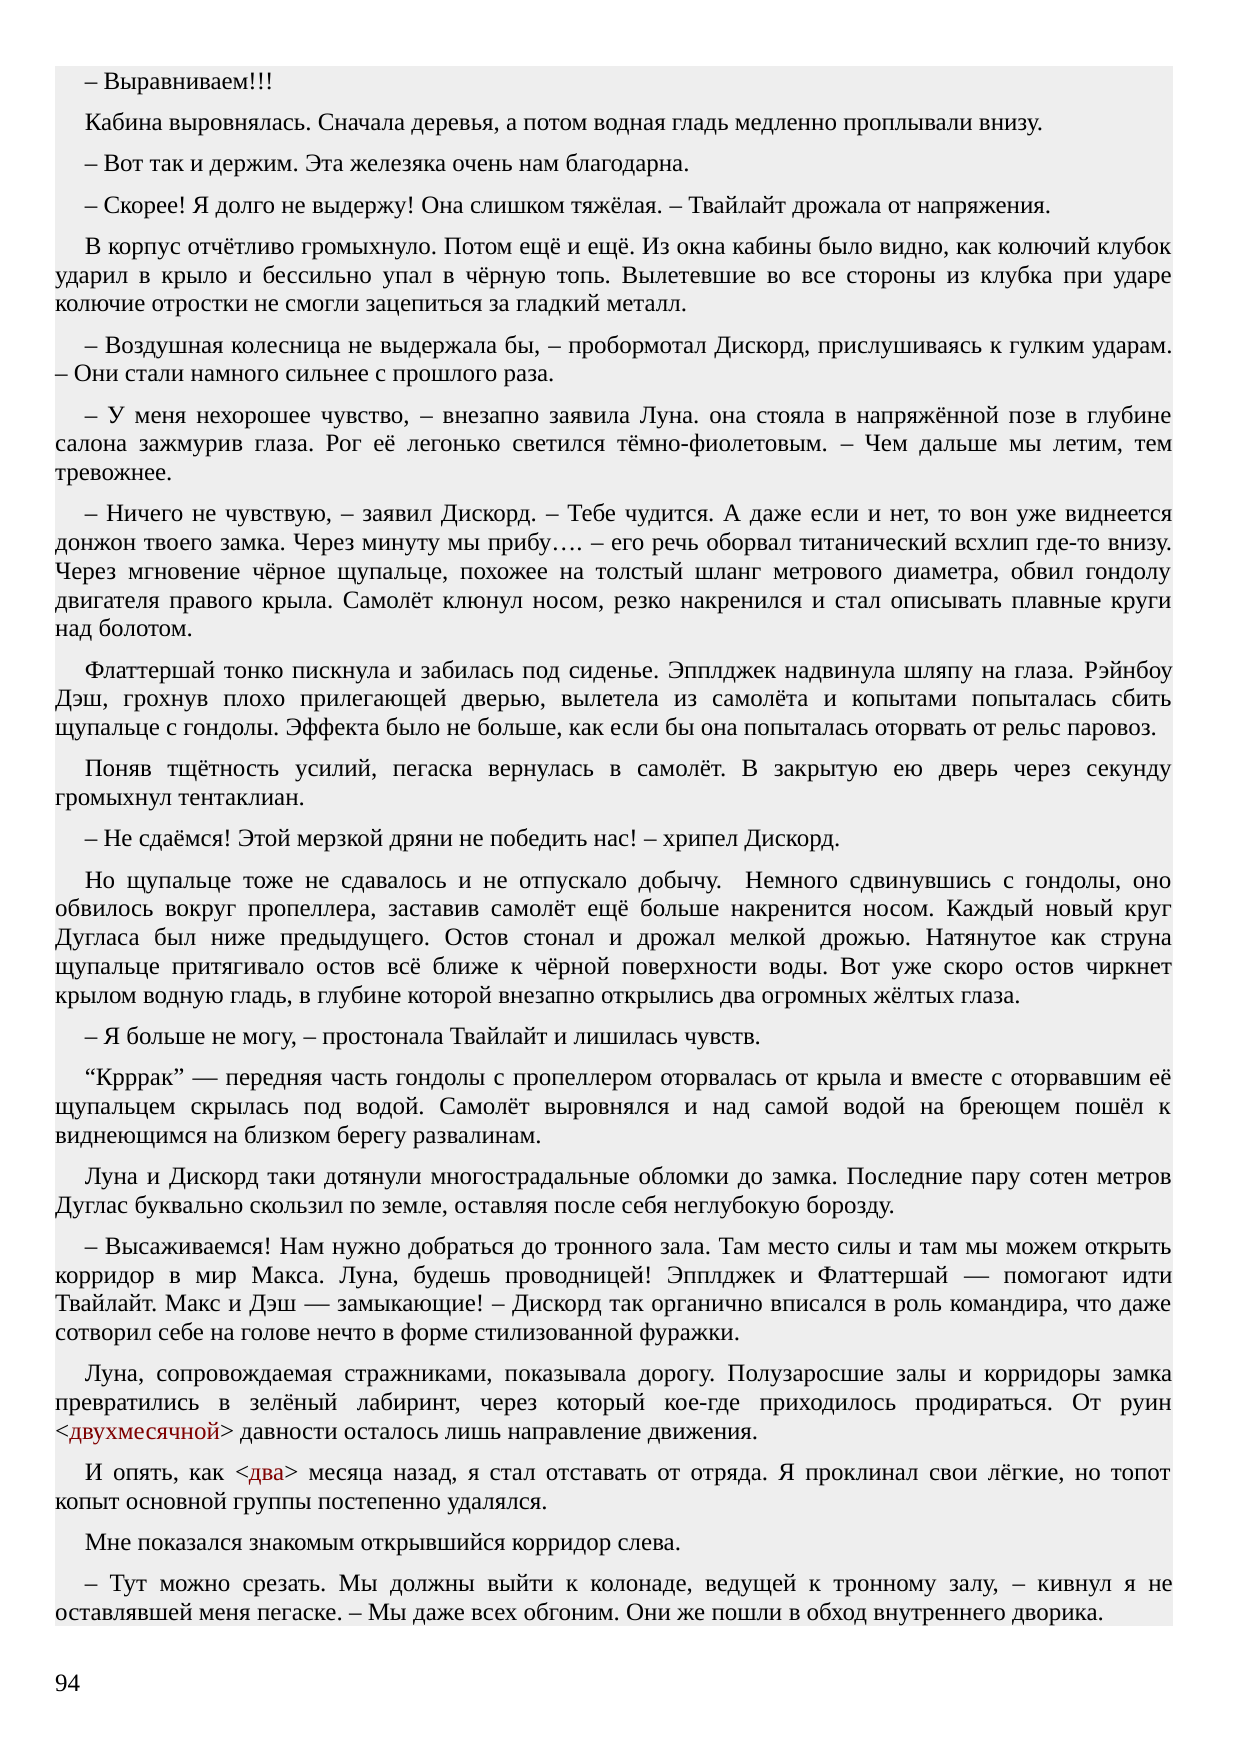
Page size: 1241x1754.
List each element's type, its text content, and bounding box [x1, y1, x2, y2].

text – Тут можно срезать. Мы должны выйти к колонаде, ведущей к тронному залу, – кивнул я не оставлявшей меня пегаске. – Мы даже всех обгоним. Они же пошли в обход внутреннего дворика. [55, 1568, 1173, 1626]
text Луна и Дискорд таки дотянули многострадальные обломки до замка. Последние пару сотен метров Дуглас буквально скользил по земле, оставляя после себя неглубокую борозду. [55, 1161, 1173, 1218]
text – Я больше не могу, – простонала Твайлайт и лишилась чувств. [55, 1021, 1173, 1050]
text – Скорее! Я долго не выдержу! Она слишком тяжёлая. – Твайлайт дрожала от напряжения. [55, 190, 1173, 218]
text – У меня нехорошее чувство, – внезапно заявила Луна. она стояла в напряжённой позе в глубине салона зажмурив глаза. Рог её легонько светился тёмно-фиолетовым. – Чем дальше мы летим, тем тревожнее. [55, 400, 1173, 486]
text В корпус отчётливо громыхнуло. Потом ещё и ещё. Из окна кабины было видно, как колючий клубок ударил в крыло и бессильно упал в чёрную топь. Вылетевшие во все стороны из клубка при ударе колючие отростки не смогли зацепиться за гладкий металл. [55, 231, 1173, 317]
text И опять, как <два> месяца назад, я стал отставать от отряда. Я проклинал свои лёгкие, но топот копыт основной группы постепенно удалялся. [55, 1457, 1173, 1515]
text – Выравниваем!!! [55, 66, 1173, 95]
text “Крррак” — передняя часть гондолы с пропеллером оторвалась от крыла и вместе с оторвавшим её щупальцем скрылась под водой. Самолёт выровнялся и над самой водой на бреющем пошёл к виднеющимся на близком берегу развалинам. [55, 1062, 1173, 1148]
text – Вот так и держим. Эта железяка очень нам благодарна. [55, 148, 1173, 177]
text – Не сдаёмся! Этой мерзкой дряни не победить нас! – хрипел Дискорд. [55, 823, 1173, 852]
text Луна, сопровождаемая стражниками, показывала дорогу. Полузаросшие залы и корридоры замка превратились в зелёный лабиринт, через который кое-где приходилось продираться. От руин <двухмесячной> давности осталось лишь направление движения. [55, 1358, 1173, 1445]
text – Высаживаемся! Нам нужно добраться до тронного зала. Там место силы и там мы можем открыть корридор в мир Макса. Луна, будешь проводницей! Эпплджек и Флаттершай — помогают идти Твайлайт. Макс и Дэш — замыкающие! – Дискорд так органично вписался в роль командира, что даже сотворил себе на голове нечто в форме стилизованной фуражки. [55, 1231, 1173, 1346]
text – Ничего не чувствую, – заявил Дискорд. – Тебе чудится. А даже если и нет, то вон уже виднеется донжон твоего замка. Через минуту мы прибу…. – его речь оборвал титанический всхлип где-то внизу. Через мгновение чёрное щупальце, похожее на толстый шланг метрового диаметра, обвил гондолу двигателя правого крыла. Самолёт клюнул носом, резко накренился и стал описывать плавные круги над болотом. [55, 498, 1173, 642]
text Поняв тщётность усилий, пегаска вернулась в самолёт. В закрытую ею дверь через секунду громыхнул тентаклиан. [55, 753, 1173, 811]
text Кабина выровнялась. Сначала деревья, а потом водная гладь медленно проплывали внизу. [55, 107, 1173, 136]
text Мне показался знакомым открывшийся корридор слева. [55, 1527, 1173, 1556]
text Флаттершай тонко пискнула и забилась под сиденье. Эпплджек надвинула шляпу на глаза. Рэйнбоу Дэш, грохнув плохо прилегающей дверью, вылетела из самолёта и копытами попыталась сбить щупальце с гондолы. Эффекта было не больше, как если бы она попыталась оторвать от рельс паровоз. [55, 655, 1173, 741]
text Но щупальце тоже не сдавалось и не отпускало добычу. Немного сдвинувшись с гондолы, оно обвилось вокруг пропеллера, заставив самолёт ещё больше накренится носом. Каждый новый круг Дугласа был ниже предыдущего. Остов стонал и дрожал мелкой дрожью. Натянутое как струна щупальце притягивало остов всё ближе к чёрной поверхности воды. Вот уже скоро остов чиркнет крылом водную гладь, в глубине которой внезапно открылись два огромных жёлтых глаза. [55, 865, 1173, 1008]
text – Воздушная колесница не выдержала бы, – пробормотал Дискорд, прислушиваясь к гулким ударам. – Они стали намного сильнее с прошлого раза. [55, 330, 1173, 387]
